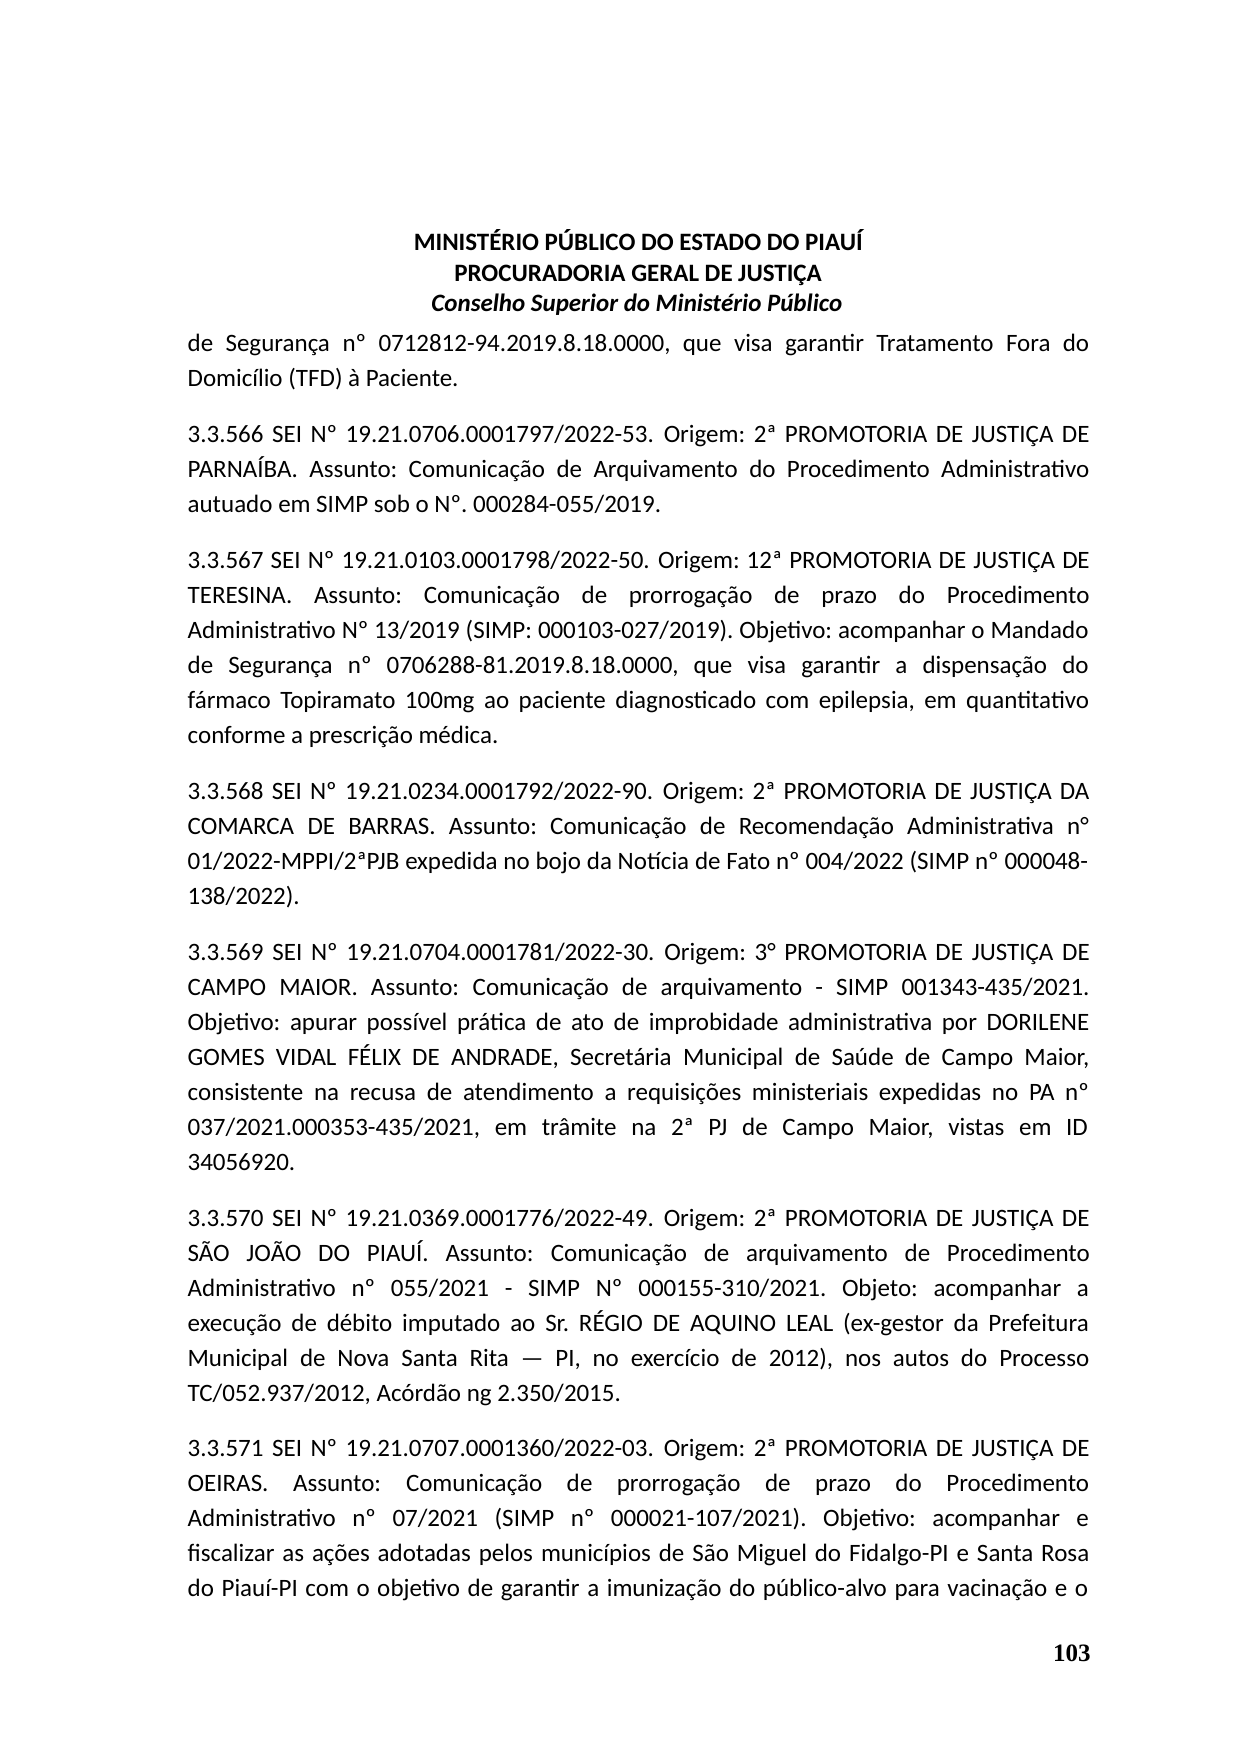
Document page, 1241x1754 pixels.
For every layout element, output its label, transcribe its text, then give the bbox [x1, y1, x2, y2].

text 3.3.571 SEI Nº 19.21.0707.0001360/2022-03. Origem: 2ª PROMOTORIA DE JUSTIÇA DE OEIRAS. Assunto: Comunicação de prorrogação de prazo do Procedimento Administrativo nº 07/2021 (SIMP nº 000021-107/2021). Objetivo: acompanhar e fiscalizar as ações adotadas pelos municípios de São Miguel do Fidalgo-PI e Santa Rosa do Piauí-PI com o objetivo de garantir a imunização do público-alvo para vacinação e o [187, 1432, 1090, 1603]
text 3.3.567 SEI Nº 19.21.0103.0001798/2022-50. Origem: 12ª PROMOTORIA DE JUSTIÇA DE TERESINA. Assunto: Comunicação de prorrogação de prazo do Procedimento Administrativo Nº 13/2019 (SIMP: 000103-027/2019). Objetivo: acompanhar o Mandado de Segurança nº 0706288-81.2019.8.18.0000, que visa garantir a dispensação do fármaco Topiramato 100mg ao paciente diagnosticado com epilepsia, em quantitativo conforme a prescrição médica. [187, 544, 1090, 750]
text 3.3.566 SEI Nº 19.21.0706.0001797/2022-53. Origem: 2ª PROMOTORIA DE JUSTIÇA DE PARNAÍBA. Assunto: Comunicação de Arquivamento do Procedimento Administrativo autuado em SIMP sob o Nº. 000284-055/2019. [187, 418, 1090, 519]
text 3.3.570 SEI Nº 19.21.0369.0001776/2022-49. Origem: 2ª PROMOTORIA DE JUSTIÇA DE SÃO JOÃO DO PIAUÍ. Assunto: Comunicação de arquivamento de Procedimento Administrativo nº 055/2021 - SIMP Nº 000155-310/2021. Objeto: acompanhar a execução de débito imputado ao Sr. RÉGIO DE AQUINO LEAL (ex-gestor da Prefeitura Municipal de Nova Santa Rita — PI, no exercício de 2012), nos autos do Processo TC/052.937/2012, Acórdão ng 2.350/2015. [187, 1202, 1090, 1407]
text 3.3.568 SEI Nº 19.21.0234.0001792/2022-90. Origem: 2ª PROMOTORIA DE JUSTIÇA DA COMARCA DE BARRAS. Assunto: Comunicação de Recomendação Administrativa n° 01/2022-MPPI/2ªPJB expedida no bojo da Notícia de Fato nº 004/2022 (SIMP nº 000048-138/2022). [187, 775, 1090, 911]
text 3.3.569 SEI Nº 19.21.0704.0001781/2022-30. Origem: 3° PROMOTORIA DE JUSTIÇA DE CAMPO MAIOR. Assunto: Comunicação de arquivamento - SIMP 001343-435/2021. Objetivo: apurar possível prática de ato de improbidade administrativa por DORILENE GOMES VIDAL FÉLIX DE ANDRADE, Secretária Municipal de Saúde de Campo Maior, consistente na recusa de atendimento a requisições ministeriais expedidas no PA nº 037/2021.000353-435/2021, em trâmite na 2ª PJ de Campo Maior, vistas em ID 34056920. [187, 936, 1090, 1176]
text de Segurança nº 0712812-94.2019.8.18.0000, que visa garantir Tratamento Fora do Domicílio (TFD) à Paciente. [187, 327, 1090, 393]
